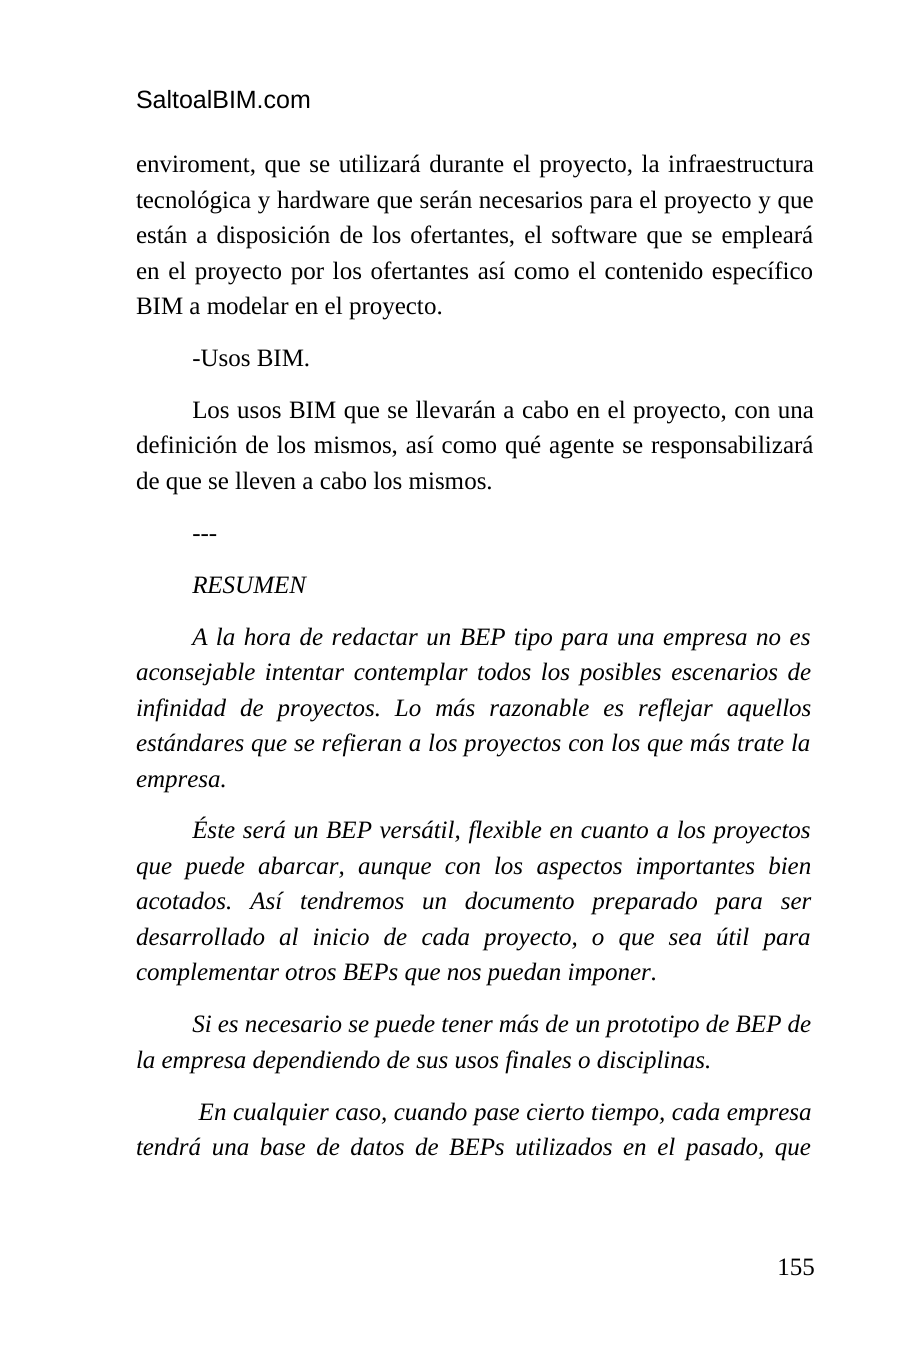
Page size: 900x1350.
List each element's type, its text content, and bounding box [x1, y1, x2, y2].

text Si es necesario se puede tener más de un prototipo de BEP de la empresa dependiendo de sus usos finales o disciplinas. [136, 1004, 814, 1075]
text En cualquier caso, cuando pase cierto tiempo, cada empresa tendrá una base de datos de BEPs utilizados en el pasado, que [136, 1092, 814, 1162]
text -Usos BIM. [136, 338, 814, 374]
text Los usos BIM que se llevarán a cabo en el proyecto, con una definición de los mismos, así como qué agente se responsabilizará de que se lleven a cabo los mismos. [136, 390, 814, 496]
text A la hora de redactar un BEP tipo para una empresa no es aconsejable intentar contemplar todos los posibles escenarios de infinidad de proyectos. Lo más razonable es reflejar aquellos estándares que se refieran a los proyectos con los que más trate la empresa. [136, 617, 814, 794]
text enviroment, que se utilizará durante el proyecto, la infraestructura tecnológica y hardware que serán necesarios para el proyecto y que están a disposición de los ofertantes, el software que se empleará en el proyecto por los ofertantes así como el contenido específico BIM a modelar en el proyecto. [136, 144, 814, 322]
text RESUMEN [136, 565, 814, 600]
text --- [136, 513, 814, 548]
text Éste será un BEP versátil, flexible en cuanto a los proyectos que puede abarcar, aunque con los aspectos importantes bien acotados. Así tendremos un documento preparado para ser desarrollado al inicio de cada proyecto, o que sea útil para complementar otros BEPs que nos puedan imponer. [136, 811, 814, 988]
